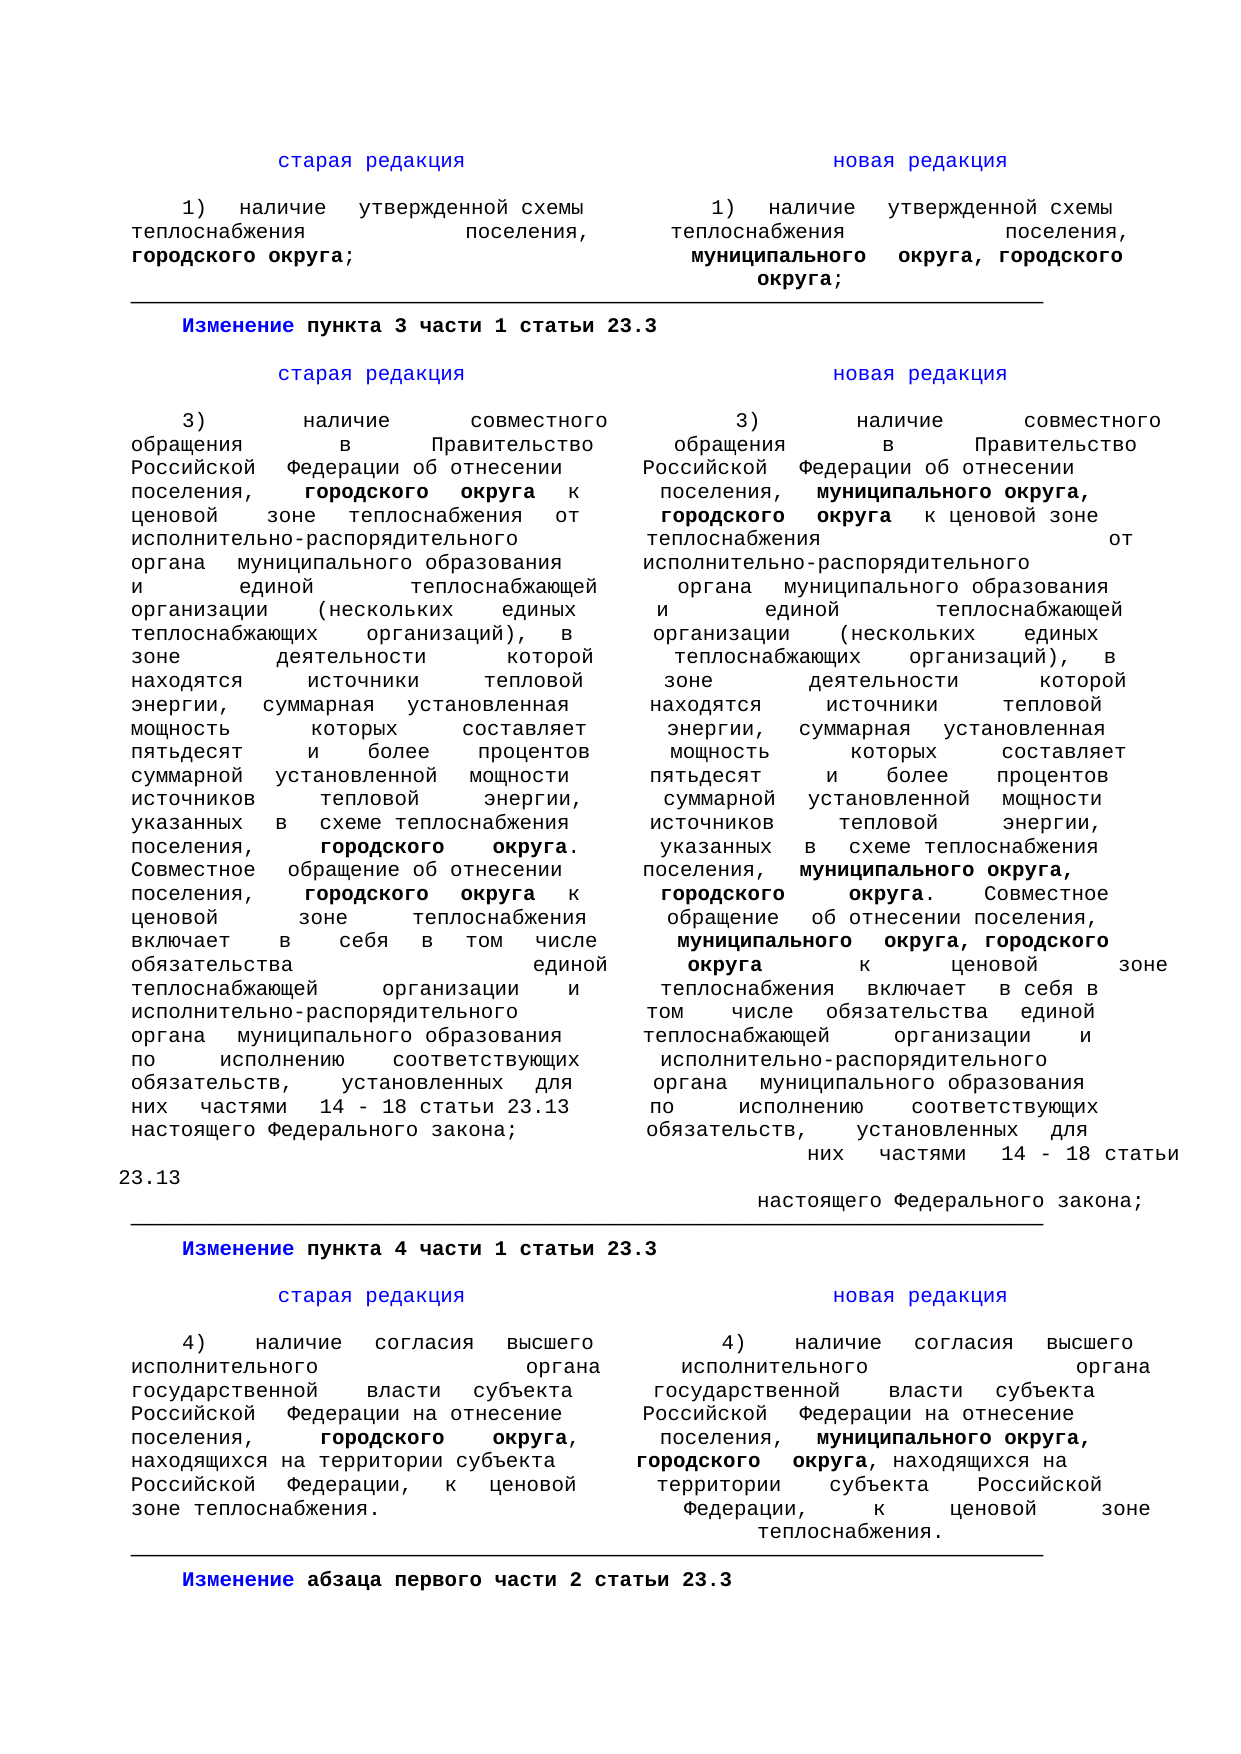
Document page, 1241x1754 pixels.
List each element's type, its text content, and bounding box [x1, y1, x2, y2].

text теплоснабжения поселения, теплоснабжения поселения, [118, 221, 1181, 244]
text них частями 14 - 18 статьи 23.13 [118, 1143, 1181, 1190]
text настоящего Федерального закона; [118, 1190, 1181, 1214]
text 4) наличие согласия высшего 4) наличие согласия высшего [118, 1332, 1181, 1356]
text Совместное обращение об отнесении поселения, муниципального округа, [118, 859, 1181, 883]
text поселения, городского округа к поселения, муниципального округа, [118, 481, 1181, 505]
text исполнительного органа исполнительного органа [118, 1356, 1181, 1379]
text исполнительно-распорядительного теплоснабжения от [118, 528, 1181, 552]
text органа муниципального образования теплоснабжающей организации и [118, 1025, 1181, 1048]
text Российской Федерации об отнесении Российской Федерации об отнесении [118, 457, 1181, 481]
text находятся источники тепловой зоне деятельности которой [118, 670, 1181, 694]
text теплоснабжающих организаций), в организации (нескольких единых [118, 623, 1181, 647]
text обращения в Правительство обращения в Правительство [118, 434, 1181, 457]
text суммарной установленной мощности пятьдесят и более процентов [118, 765, 1181, 788]
text Изменение абзаца первого части 2 статьи 23.3 [118, 1569, 1181, 1592]
text исполнительно-распорядительного том числе обязательства единой [118, 1001, 1181, 1025]
text зоне теплоснабжения. Федерации, к ценовой зоне [118, 1498, 1181, 1521]
text обязательств, установленных для органа муниципального образования [118, 1072, 1181, 1096]
text включает в себя в том числе муниципального округа, городского [118, 930, 1181, 954]
text и единой теплоснабжающей органа муниципального образования [118, 576, 1181, 599]
text государственной власти субъекта государственной власти субъекта [118, 1379, 1181, 1403]
text ───────────────────────────────────────────────────────────────────────── [118, 1545, 1181, 1569]
text источников тепловой энергии, суммарной установленной мощности [118, 788, 1181, 812]
text старая редакция новая редакция [118, 363, 1181, 386]
text поселения, городского округа, поселения, муниципального округа, [118, 1427, 1181, 1451]
text ───────────────────────────────────────────────────────────────────────── [118, 1214, 1181, 1238]
text находящихся на территории субъекта городского округа, находящихся на [118, 1451, 1181, 1474]
text ценовой зоне теплоснабжения от городского округа к ценовой зоне [118, 505, 1181, 528]
text ценовой зоне теплоснабжения обращение об отнесении поселения, [118, 907, 1181, 930]
text Российской Федерации на отнесение Российской Федерации на отнесение [118, 1403, 1181, 1427]
text организации (нескольких единых и единой теплоснабжающей [118, 599, 1181, 623]
text старая редакция новая редакция [118, 150, 1181, 174]
text 3) наличие совместного 3) наличие совместного [118, 410, 1181, 434]
text округа; [118, 268, 1181, 292]
text настоящего Федерального закона; обязательств, установленных для [118, 1119, 1181, 1143]
text Изменение пункта 3 части 1 статьи 23.3 [118, 316, 1181, 339]
text поселения, городского округа. указанных в схеме теплоснабжения [118, 836, 1181, 859]
text старая редакция новая редакция [118, 1285, 1181, 1309]
text 1) наличие утвержденной схемы 1) наличие утвержденной схемы [118, 197, 1181, 221]
text них частями 14 - 18 статьи 23.13 по исполнению соответствующих [118, 1096, 1181, 1119]
text Изменение пункта 4 части 1 статьи 23.3 [118, 1238, 1181, 1261]
text теплоснабжения. [118, 1521, 1181, 1545]
text зоне деятельности которой теплоснабжающих организаций), в [118, 647, 1181, 670]
text по исполнению соответствующих исполнительно-распорядительного [118, 1048, 1181, 1072]
text указанных в схеме теплоснабжения источников тепловой энергии, [118, 812, 1181, 836]
text пятьдесят и более процентов мощность которых составляет [118, 741, 1181, 765]
text мощность которых составляет энергии, суммарная установленная [118, 717, 1181, 741]
text обязательства единой округа к ценовой зоне [118, 954, 1181, 978]
text поселения, городского округа к городского округа. Совместное [118, 883, 1181, 907]
text Российской Федерации, к ценовой территории субъекта Российской [118, 1474, 1181, 1498]
text теплоснабжающей организации и теплоснабжения включает в себя в [118, 978, 1181, 1001]
text органа муниципального образования исполнительно-распорядительного [118, 552, 1181, 576]
text ───────────────────────────────────────────────────────────────────────── [118, 292, 1181, 316]
text городского округа; муниципального округа, городского [118, 244, 1181, 268]
text энергии, суммарная установленная находятся источники тепловой [118, 694, 1181, 717]
